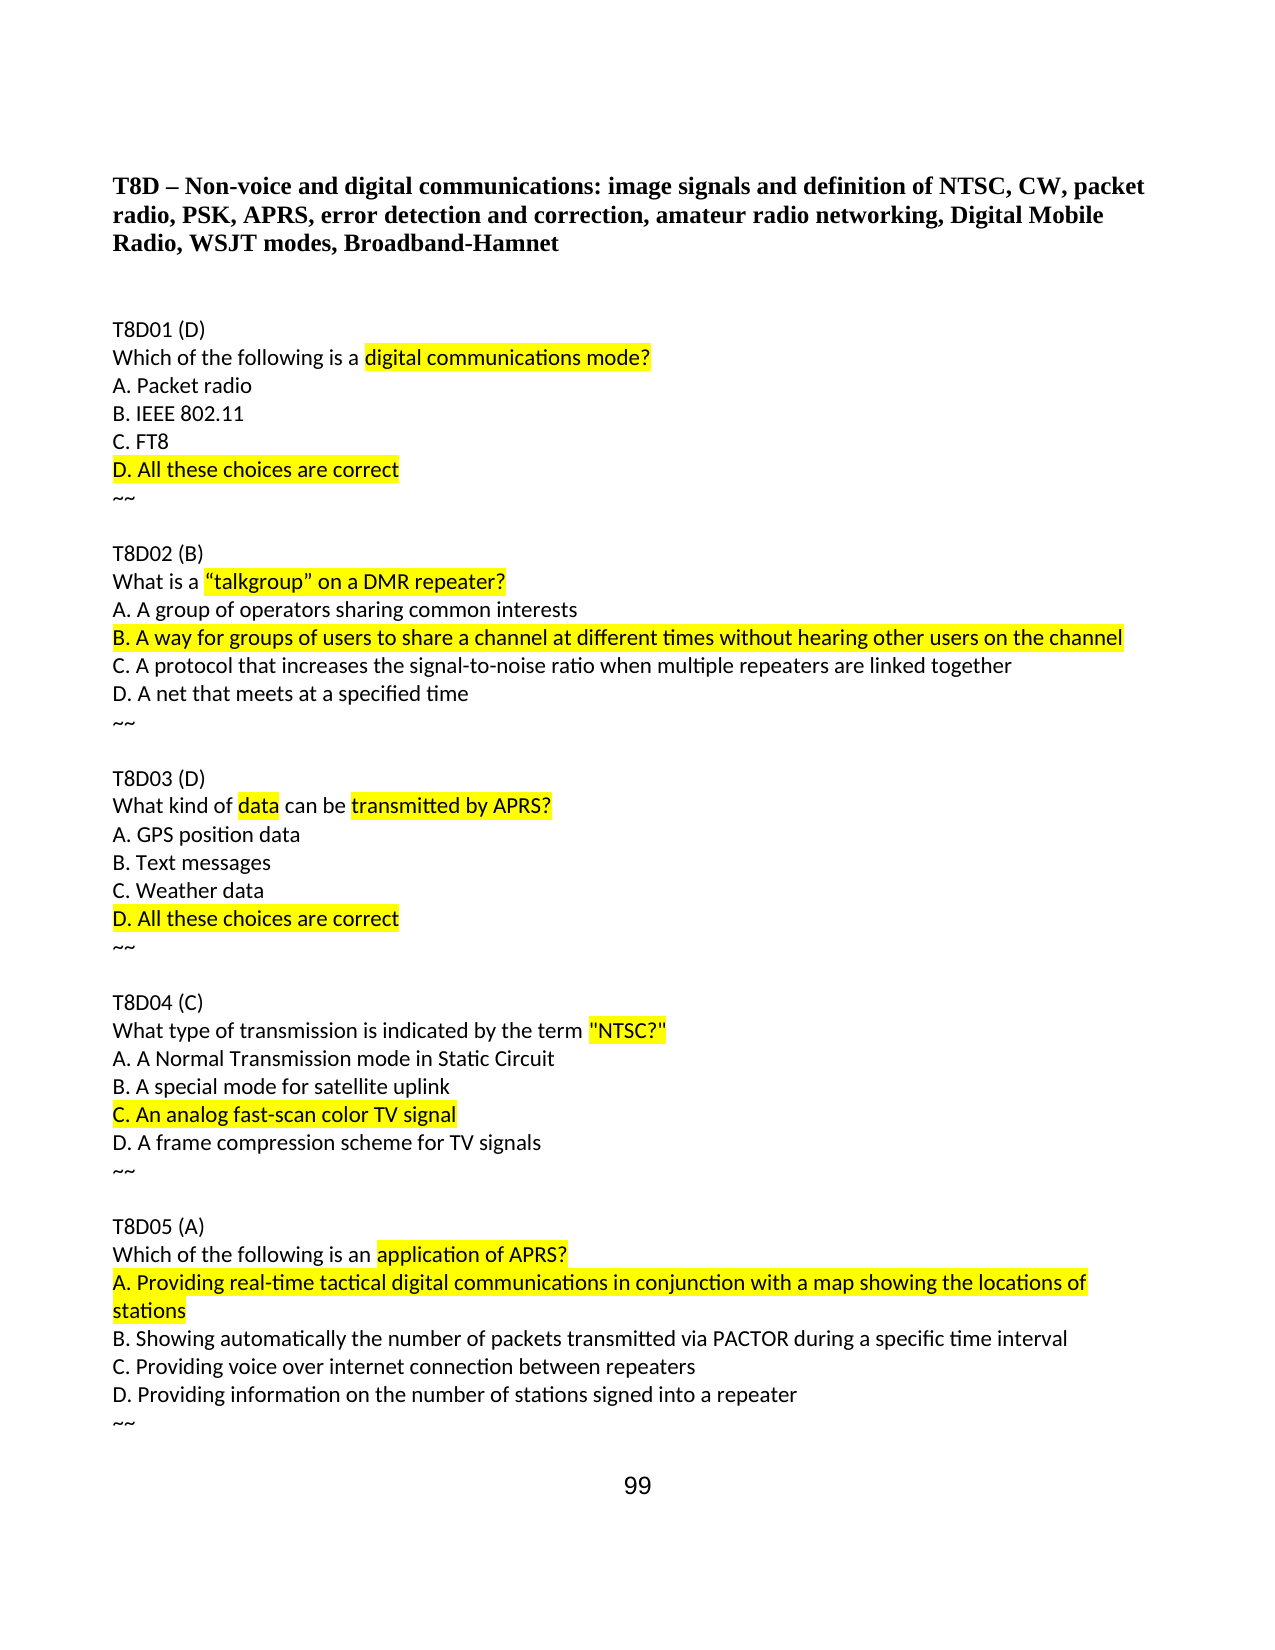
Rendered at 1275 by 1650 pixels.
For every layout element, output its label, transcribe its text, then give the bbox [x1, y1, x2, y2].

text C. Weather data [112, 876, 1162, 904]
text ~~ [112, 708, 1162, 736]
text D. A frame compression scheme for TV signals [112, 1128, 1162, 1156]
text T8D01 (D) [112, 315, 1162, 343]
text D. A net that meets at a specified time [112, 679, 1162, 708]
text C. Providing voice over internet connection between repeaters [112, 1352, 1162, 1380]
text A. A group of operators sharing common interests [112, 596, 1162, 623]
text ~~ [112, 932, 1162, 960]
text A. Providing real-time tactical digital communications in conjunction with a map showing the locations of stations [112, 1268, 1162, 1324]
text B. Text messages [112, 848, 1162, 876]
subtitle T8D – Non-voice and digital communications: image signals and definition of NTSC, CW, packet radio, PSK, APRS, error detection and correction, amateur radio networking, Digital Mobile Radio, WSJT modes, Broadband-Hamnet [112, 171, 1162, 257]
text Which of the following is a digital communications mode? [112, 343, 1162, 371]
text A. GPS position data [112, 820, 1162, 848]
text D. All these choices are correct [112, 455, 1162, 483]
text D. Providing information on the number of stations signed into a repeater [112, 1380, 1162, 1408]
text C. An analog fast-scan color TV signal [112, 1100, 1162, 1128]
text D. All these choices are correct [112, 904, 1162, 932]
text Which of the following is an application of APRS? [112, 1240, 1162, 1268]
text B. A special mode for satellite uplink [112, 1072, 1162, 1100]
text B. Showing automatically the number of packets transmitted via PACTOR during a specific time interval [112, 1324, 1162, 1352]
text What type of transmission is indicated by the term "NTSC?" [112, 1016, 1162, 1044]
text T8D03 (D) [112, 764, 1162, 792]
text ~~ [112, 1408, 1162, 1436]
text What kind of data can be transmitted by APRS? [112, 792, 1162, 820]
text T8D05 (A) [112, 1212, 1162, 1240]
text T8D04 (C) [112, 988, 1162, 1016]
text A. A Normal Transmission mode in Static Circuit [112, 1044, 1162, 1072]
text C. A protocol that increases the signal-to-noise ratio when multiple repeaters are linked together [112, 652, 1162, 679]
text T8D02 (B) [112, 539, 1162, 567]
text B. A way for groups of users to share a channel at different times without hearing other users on the channel [112, 623, 1162, 652]
text What is a “talkgroup” on a DMR repeater? [112, 567, 1162, 596]
text A. Packet radio [112, 371, 1162, 399]
text C. FT8 [112, 427, 1162, 455]
text ~~ [112, 1156, 1162, 1184]
text B. IEEE 802.11 [112, 399, 1162, 427]
text ~~ [112, 483, 1162, 511]
